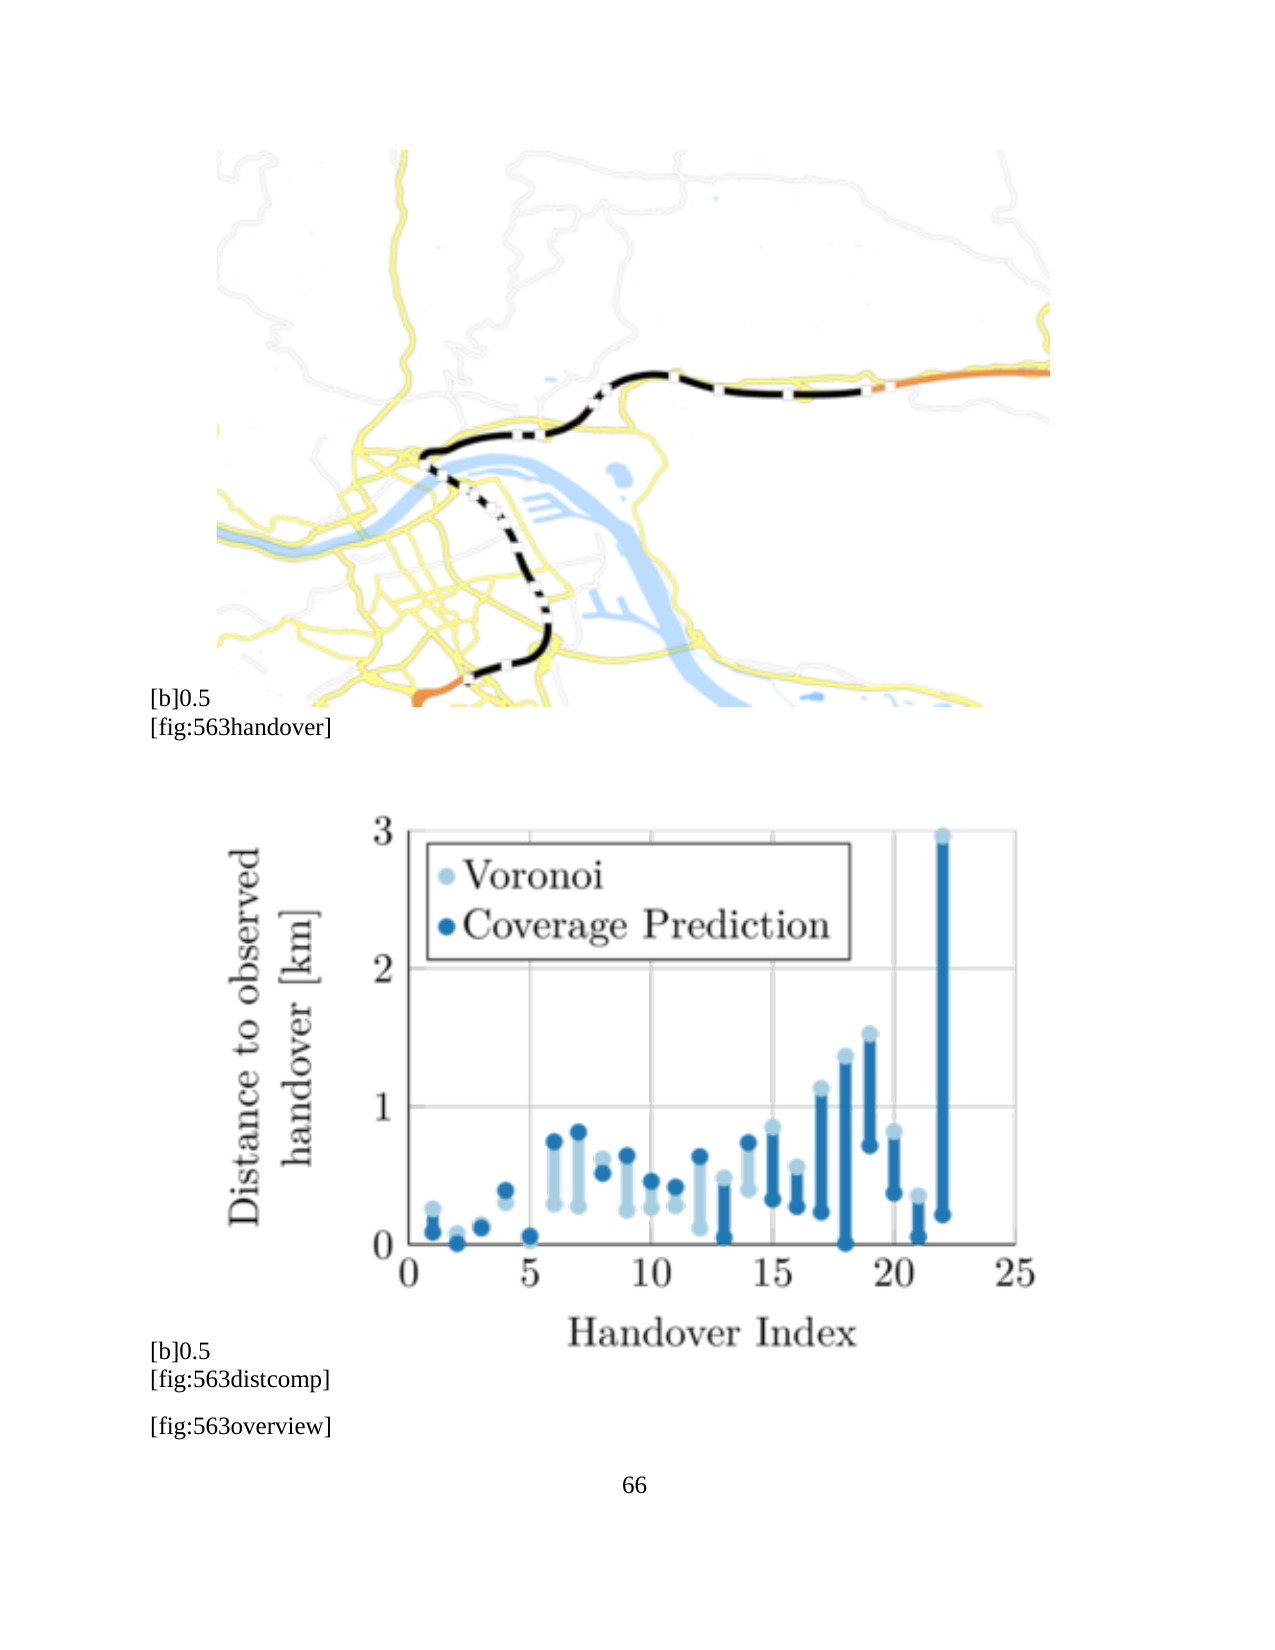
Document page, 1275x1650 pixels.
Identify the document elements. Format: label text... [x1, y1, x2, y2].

text [fig:563overview] [150, 1411, 1125, 1440]
picture [216, 805, 1050, 1360]
text [b]0.5 [fig:563handover] [150, 707, 1125, 740]
picture [216, 150, 1050, 707]
text [b]0.5 [fig:563distcomp] [150, 1360, 1125, 1393]
